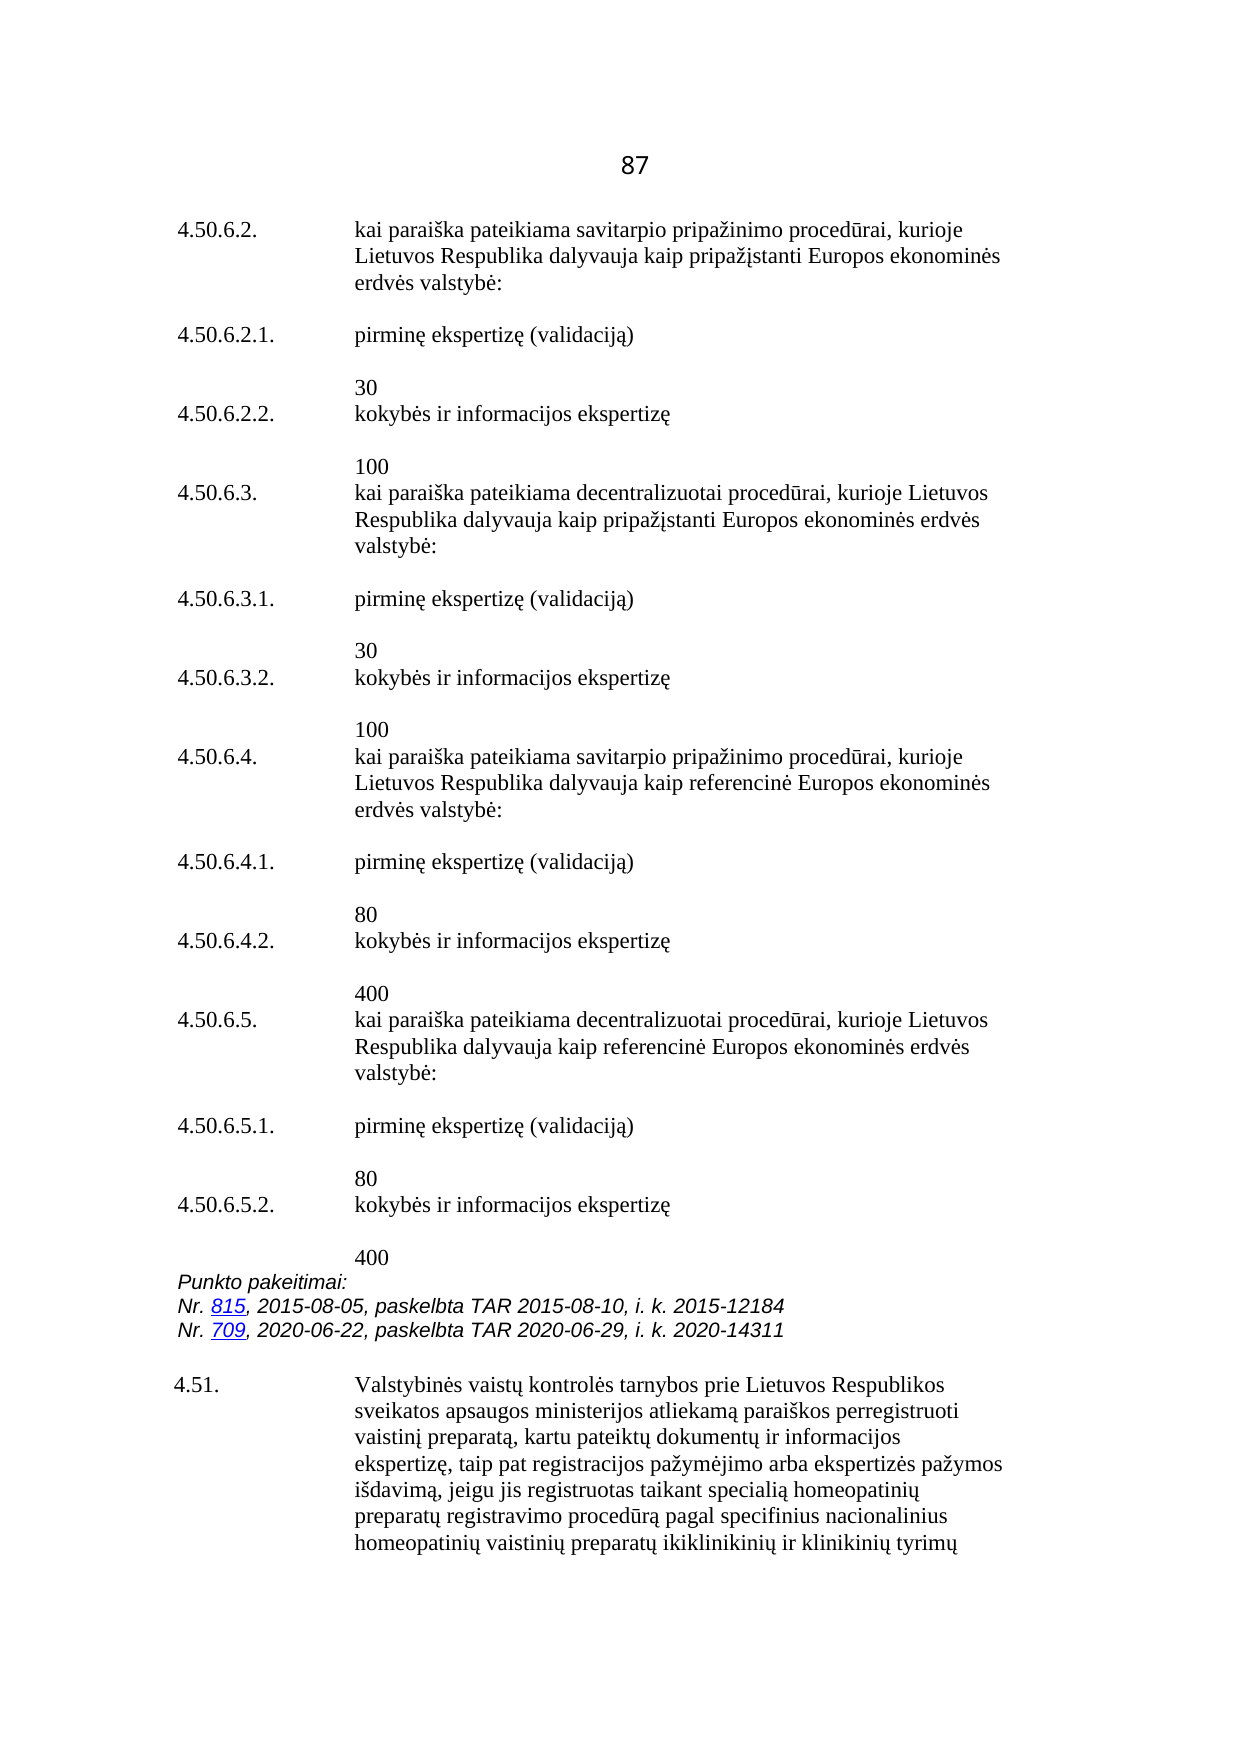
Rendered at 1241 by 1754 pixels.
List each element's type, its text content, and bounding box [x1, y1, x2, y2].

text 4.50.6.4. kai paraiška pateikiama savitarpio pripažinimo procedūrai, kurioje Lietuvos Respublika dalyvauja kaip referencinė Europos ekonominės erdvės valstybė: [177, 743, 1004, 848]
text 4.50.6.4.2. kokybės ir informacijos ekspertizę 400 [177, 927, 1004, 1006]
text 4.50.6.5. kai paraiška pateikiama decentralizuotai procedūrai, kurioje Lietuvos Respublika dalyvauja kaip referencinė Europos ekonominės erdvės valstybė: [177, 1006, 1004, 1112]
text Nr. 709, 2020-06-22, paskelbta TAR 2020-06-29, i. k. 2020-14311 [177, 1318, 1092, 1342]
text 4.51. Valstybinės vaistų kontrolės tarnybos prie Lietuvos Respublikos sveikatos apsaugos ministerijos atliekamą paraiškos perregistruoti vaistinį preparatą, kartu pateiktų dokumentų ir informacijos ekspertizę, taip pat registracijos pažymėjimo arba ekspertizės pažymos išdavimą, jeigu jis registruotas taikant specialią homeopatinių preparatų registravimo procedūrą pagal specifinius nacionalinius homeopatinių vaistinių preparatų ikiklinikinių ir klinikinių tyrimų [174, 1371, 1004, 1555]
text 4.50.6.3. kai paraiška pateikiama decentralizuotai procedūrai, kurioje Lietuvos Respublika dalyvauja kaip pripažįstanti Europos ekonominės erdvės valstybė: [177, 479, 1004, 585]
text 4.50.6.5.1. pirminę ekspertizę (validaciją) 80 [177, 1112, 1004, 1191]
text 4.50.6.2.1. pirminę ekspertizę (validaciją) 30 [177, 321, 1004, 400]
text Nr. 815, 2015-08-05, paskelbta TAR 2015-08-10, i. k. 2015-12184 [177, 1294, 1092, 1318]
text 4.50.6.4.1. pirminę ekspertizę (validaciją) 80 [177, 848, 1004, 927]
text Punkto pakeitimai: [177, 1270, 1092, 1294]
text 4.50.6.3.1. pirminę ekspertizę (validaciją) 30 [177, 585, 1004, 664]
text 4.50.6.2.2. kokybės ir informacijos ekspertizę 100 [177, 400, 1004, 479]
text 4.50.6.2. kai paraiška pateikiama savitarpio pripažinimo procedūrai, kurioje Lietuvos Respublika dalyvauja kaip pripažįstanti Europos ekonominės erdvės valstybė: [177, 216, 1004, 321]
text 4.50.6.5.2. kokybės ir informacijos ekspertizę 400 [177, 1191, 1004, 1270]
text 4.50.6.3.2. kokybės ir informacijos ekspertizę 100 [177, 664, 1004, 743]
